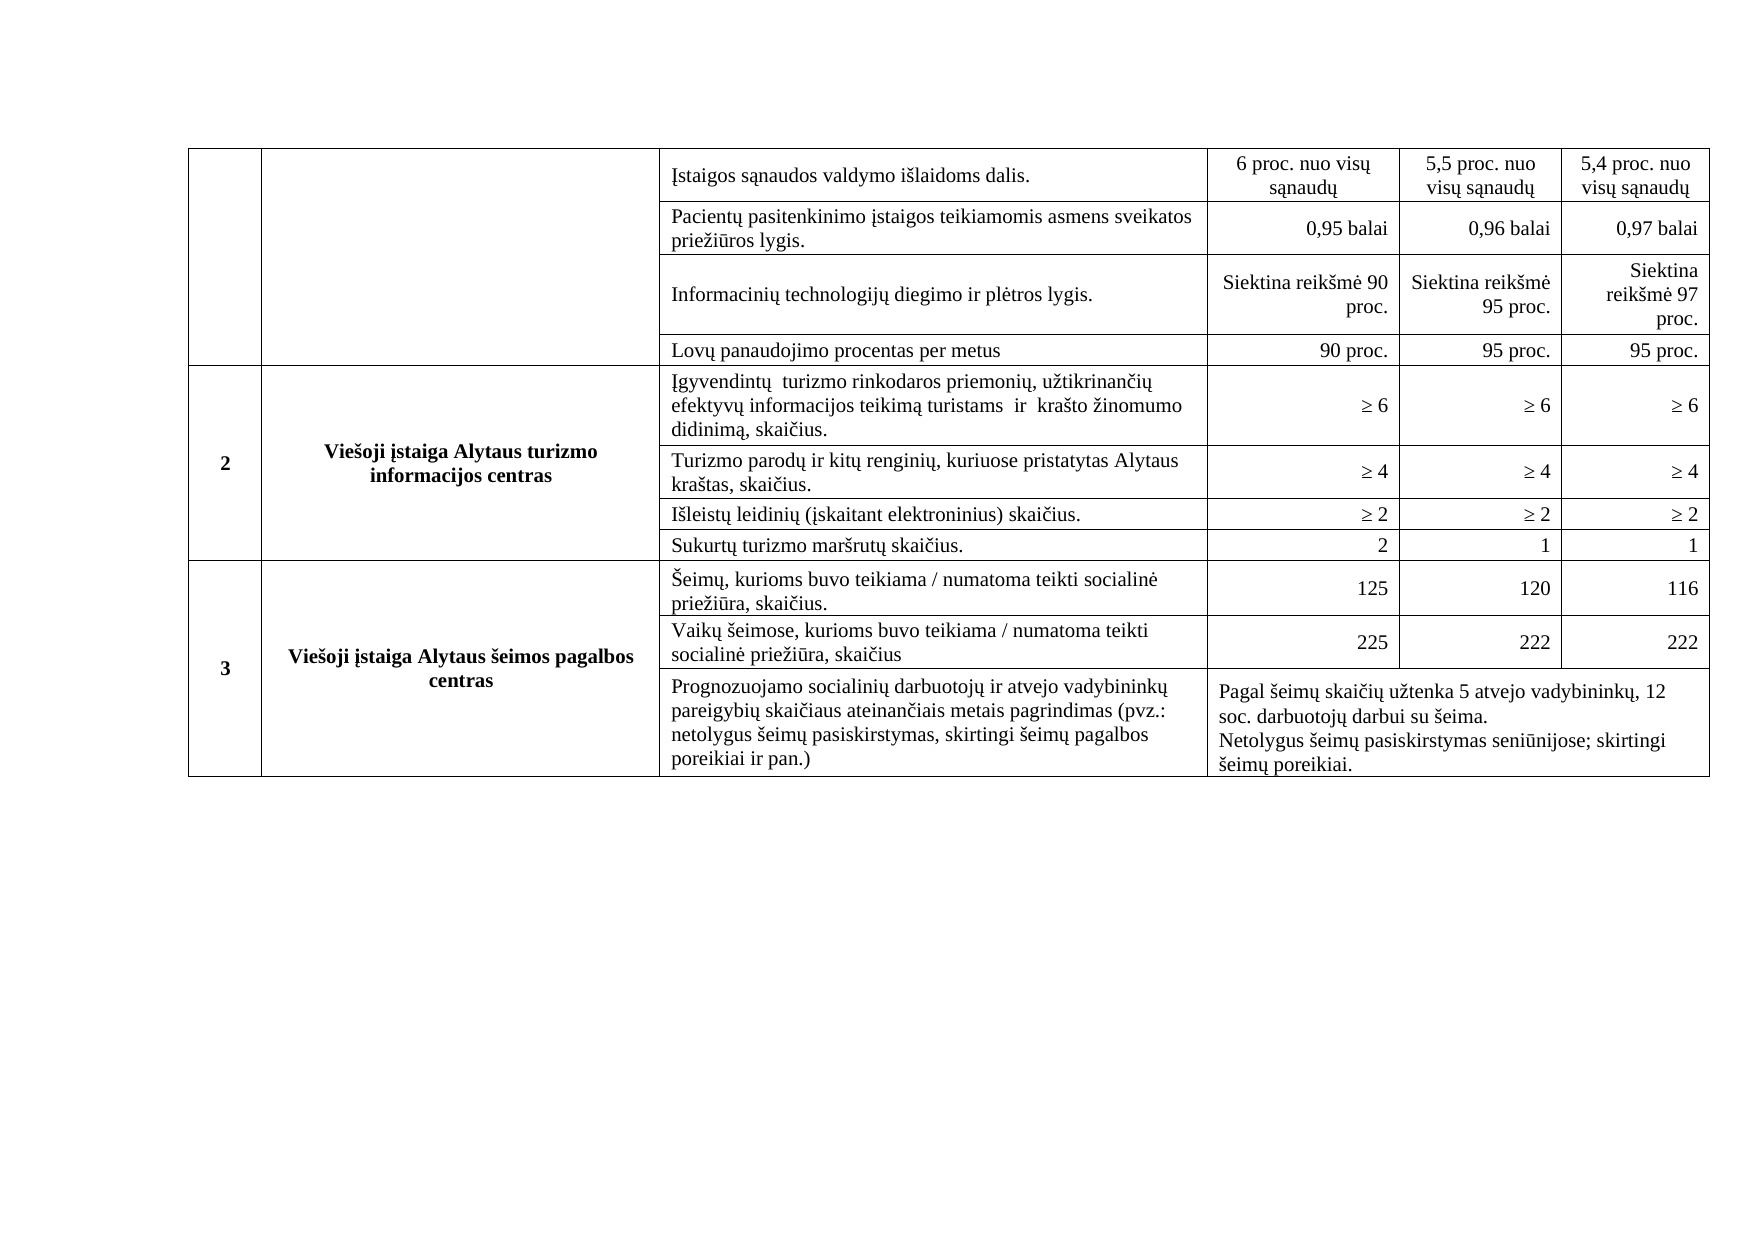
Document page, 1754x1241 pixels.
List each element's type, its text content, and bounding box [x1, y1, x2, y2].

table_cell ≥ 6 [1400, 366, 1561, 444]
table_cell 125 [1208, 561, 1399, 615]
table_cell Siektina reikšmė 97 proc. [1562, 255, 1709, 333]
table_cell ≥ 4 [1400, 446, 1561, 498]
table_cell ≥ 4 [1208, 446, 1399, 498]
table_cell 1 [1562, 530, 1709, 560]
table_cell Išleistų leidinių (įskaitant elektroninius) skaičius. [660, 499, 1207, 529]
table_cell 222 [1562, 616, 1709, 668]
table_cell 116 [1562, 561, 1709, 615]
table_cell ≥ 6 [1562, 366, 1709, 444]
table_cell ≥ 6 [1208, 366, 1399, 444]
table_cell Siektina reikšmė 90 proc. [1208, 255, 1399, 333]
table_cell [189, 149, 261, 365]
table_cell 2 [1208, 530, 1399, 560]
table_cell Viešoji įstaiga Alytaus šeimos pagalbos centras [262, 561, 659, 776]
table_cell Lovų panaudojimo procentas per metus [660, 335, 1207, 365]
table_cell Prognozuojamo socialinių darbuotojų ir atvejo vadybininkų pareigybių skaičiaus ateinančiais metais pagrindimas (pvz.: netolygus šeimų pasiskirstymas, skirtingi šeimų pagalbos poreikiai ir pan.) [660, 669, 1207, 776]
table_cell 6 proc. nuo visų sąnaudų [1208, 149, 1399, 201]
table_cell 222 [1400, 616, 1561, 668]
table_cell Vaikų šeimose, kurioms buvo teikiama / numatoma teikti socialinė priežiūra, skaičius [660, 616, 1207, 668]
table_cell Viešoji įstaiga Alytaus turizmo informacijos centras [262, 366, 659, 560]
table_cell ≥ 2 [1400, 499, 1561, 529]
table_cell Įgyvendintų turizmo rinkodaros priemonių, užtikrinančių efektyvų informacijos teikimą turistams ir krašto žinomumo didinimą, skaičius. [660, 366, 1207, 444]
table_cell Siektina reikšmė 95 proc. [1400, 255, 1561, 333]
table_cell Šeimų, kurioms buvo teikiama / numatoma teikti socialinė priežiūra, skaičius. [660, 561, 1207, 615]
table_cell 95 proc. [1400, 335, 1561, 365]
table_cell Pagal šeimų skaičių užtenka 5 atvejo vadybininkų, 12 soc. darbuotojų darbui su šeima. Netolygus šeimų pasiskirstymas seniūnijose; skirtingi šeimų poreikiai. [1208, 669, 1709, 776]
table_cell ≥ 2 [1208, 499, 1399, 529]
table_cell 5,5 proc. nuo visų sąnaudų [1400, 149, 1561, 201]
table_cell ≥ 4 [1562, 446, 1709, 498]
table_cell 0,96 balai [1400, 202, 1561, 254]
table_cell 225 [1208, 616, 1399, 668]
table_cell 1 [1400, 530, 1561, 560]
table_cell 120 [1400, 561, 1561, 615]
table_cell [262, 149, 659, 365]
table_cell Turizmo parodų ir kitų renginių, kuriuose pristatytas Alytaus kraštas, skaičius. [660, 446, 1207, 498]
table_cell Sukurtų turizmo maršrutų skaičius. [660, 530, 1207, 560]
table_cell 3 [189, 561, 261, 776]
table_cell 5,4 proc. nuo visų sąnaudų [1562, 149, 1709, 201]
table_cell Įstaigos sąnaudos valdymo išlaidoms dalis. [660, 149, 1207, 201]
table_cell Informacinių technologijų diegimo ir plėtros lygis. [660, 255, 1207, 333]
table_cell 95 proc. [1562, 335, 1709, 365]
table_cell Pacientų pasitenkinimo įstaigos teikiamomis asmens sveikatos priežiūros lygis. [660, 202, 1207, 254]
table_cell 0,97 balai [1562, 202, 1709, 254]
table_cell 0,95 balai [1208, 202, 1399, 254]
table_cell ≥ 2 [1562, 499, 1709, 529]
table_cell 90 proc. [1208, 335, 1399, 365]
table_cell 2 [189, 366, 261, 560]
